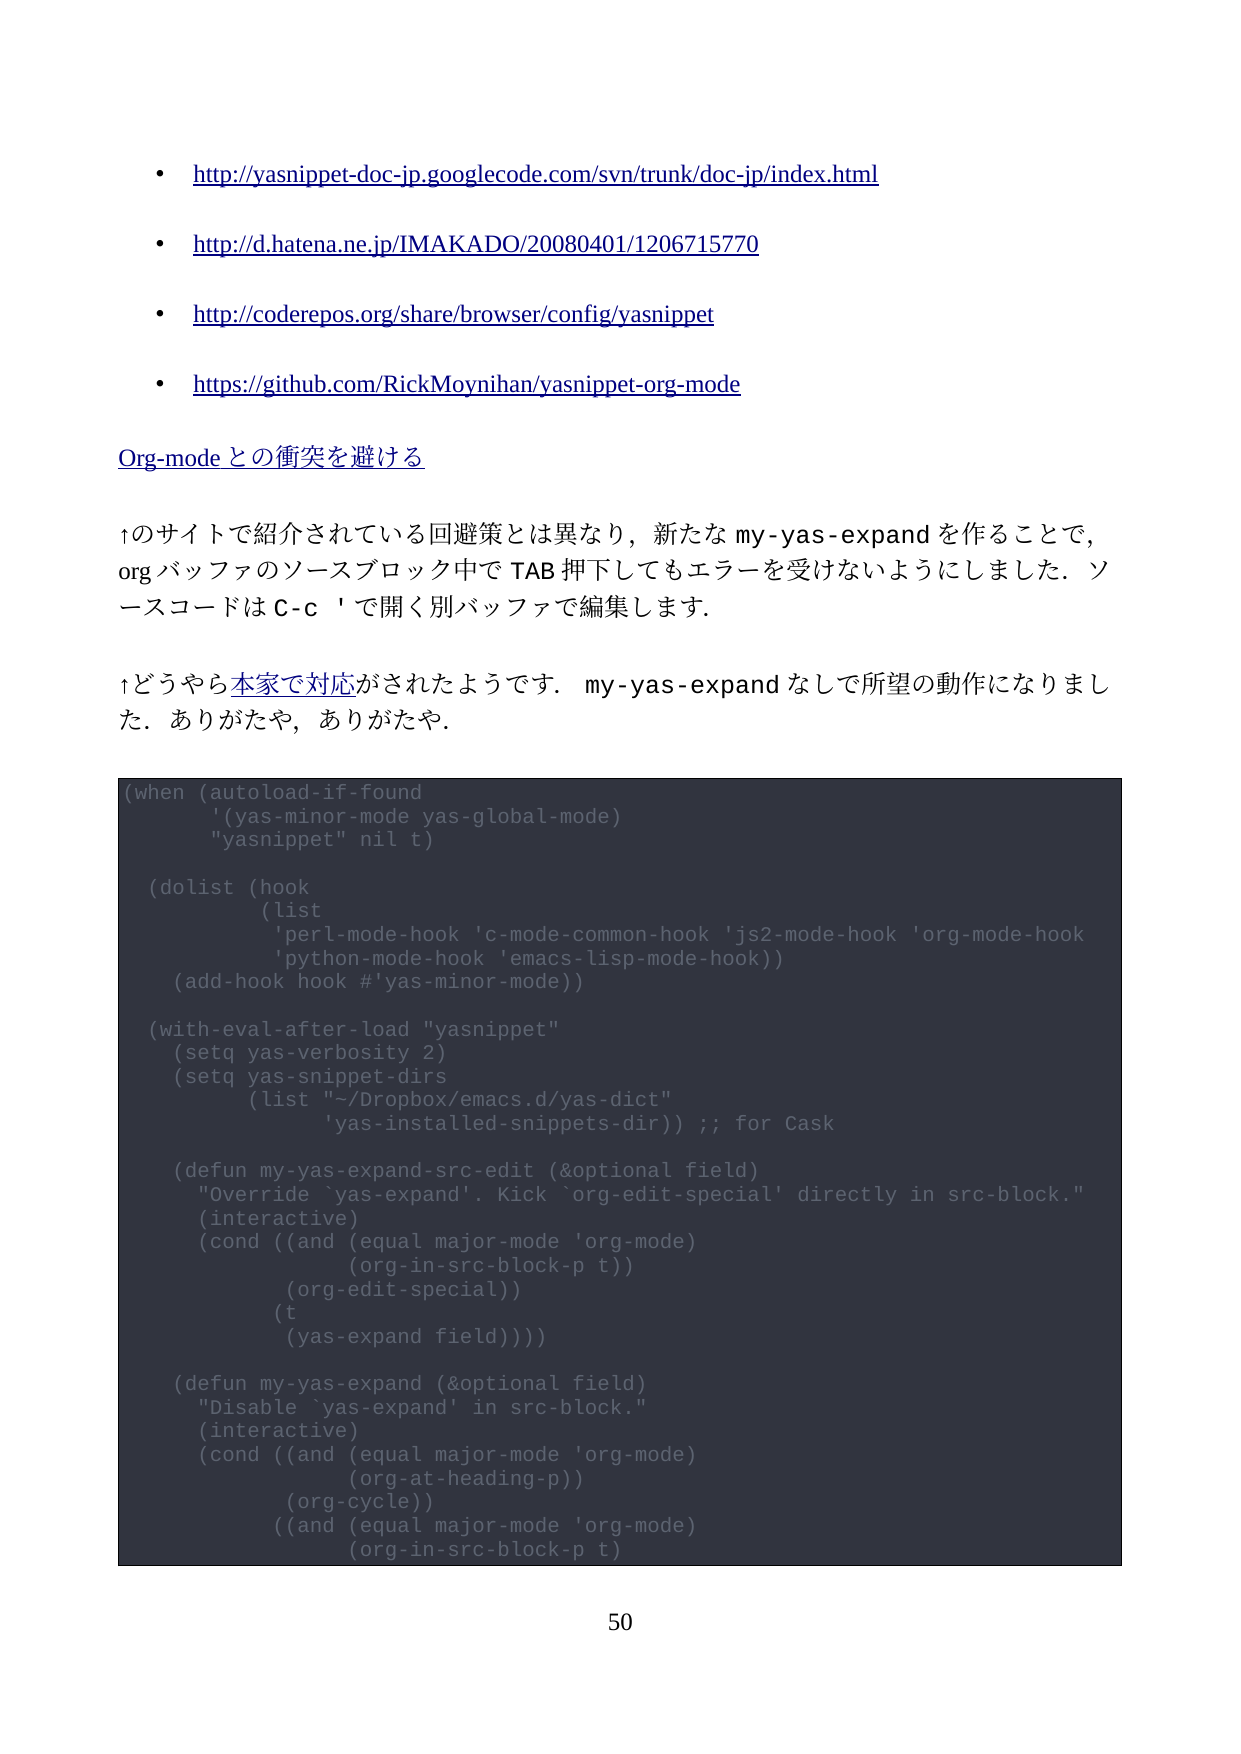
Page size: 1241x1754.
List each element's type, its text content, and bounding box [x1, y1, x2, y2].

list [156, 118, 1122, 147]
text ((and (equal major-mode 'org-mode) [119, 1511, 1121, 1535]
list http://yasnippet-doc-jp.googlecode.com/svn/trunk/doc-jp/index.html [156, 159, 1122, 217]
text (org-in-src-block-p t)) [119, 1251, 1121, 1275]
text (org-in-src-block-p t) [119, 1535, 1121, 1565]
text (list [119, 896, 1121, 920]
text (org-at-heading-p)) [119, 1464, 1121, 1487]
list https://github.com/RickMoynihan/yasnippet-org-mode [156, 369, 1122, 427]
text "yasnippet" nil t) [119, 825, 1121, 849]
text (add-hook hook #'yas-minor-mode)) [119, 967, 1121, 991]
text 'yas-installed-snippets-dir)) ;; for Cask [119, 1109, 1121, 1133]
text (dolist (hook [119, 873, 1121, 896]
text 'python-mode-hook 'emacs-lisp-mode-hook)) [119, 944, 1121, 967]
list http://d.hatena.ne.jp/IMAKADO/20080401/1206715770 [156, 229, 1122, 287]
text 'perl-mode-hook 'c-mode-common-hook 'js2-mode-hook 'org-mode-hook [119, 920, 1121, 944]
text Org-modeとの衝突を避ける [118, 439, 1122, 502]
text (org-edit-special)) [119, 1275, 1121, 1298]
text (cond ((and (equal major-mode 'org-mode) [119, 1440, 1121, 1464]
text (setq yas-snippet-dirs [119, 1062, 1121, 1086]
text (list "~/Dropbox/emacs.d/yas-dict" [119, 1086, 1121, 1109]
text "Disable `yas-expand' in src-block." [119, 1393, 1121, 1417]
list http://coderepos.org/share/browser/config/yasnippet [156, 299, 1122, 357]
text "Override `yas-expand'. Kick `org-edit-special' directly in src-block." [119, 1180, 1121, 1204]
text (yas-expand field)))) [119, 1322, 1121, 1346]
text (interactive) [119, 1417, 1121, 1440]
text (setq yas-verbosity 2) [119, 1038, 1121, 1062]
text '(yas-minor-mode yas-global-mode) [119, 802, 1121, 825]
text (with-eval-after-load "yasnippet" [119, 1014, 1121, 1038]
text (interactive) [119, 1204, 1121, 1227]
text (defun my-yas-expand (&optional field) [119, 1369, 1121, 1393]
text (when (autoload-if-found [119, 779, 1121, 802]
text (t [119, 1298, 1121, 1322]
text (org-cycle)) [119, 1487, 1121, 1511]
text (cond ((and (equal major-mode 'org-mode) [119, 1227, 1121, 1251]
text (defun my-yas-expand-src-edit (&optional field) [119, 1156, 1121, 1180]
text ↑のサイトで紹介されている回避策とは異なり，新たな my-yas-expand を作ることで，orgバッファのソースブロック中で TAB 押下してもエラーを受けないようにしました．ソースコードは C-c ' で開く別バッファで編集します． [118, 515, 1122, 652]
text ↑どうやら本家で対応がされたようです． my-yas-expand なしで所望の動作になりました．ありがたや，ありがたや． [118, 665, 1122, 766]
